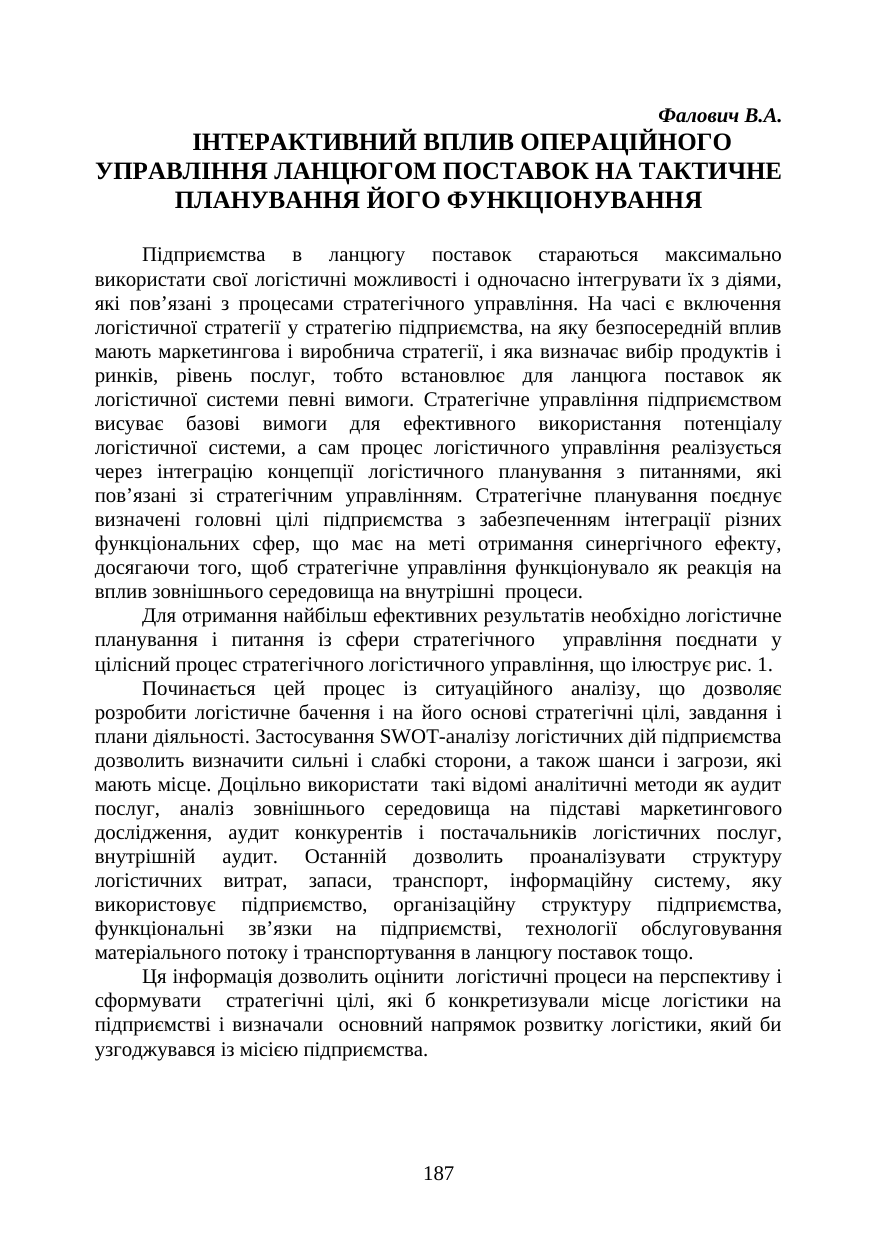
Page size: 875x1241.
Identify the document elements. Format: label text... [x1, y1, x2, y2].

text Для отримання найбільш ефективних результатів необхідно логістичне планування і питання із сфери стратегічного управління поєднати у цілісний процес стратегічного логістичного управління, що ілюструє рис. 1. [94, 603, 782, 676]
text Починається цей процес із ситуаційного аналізу, що дозволяє розробити логістичне бачення і на його основі стратегічні цілі, завдання і плани діяльності. Застосування SWOT-аналізу логістичних дій підприємства дозволить визначити сильні і слабкі сторони, а також шанси і загрози, які мають місце. Доцільно використати такі відомі аналітичні методи як аудит послуг, аналіз зовнішнього середовища на підставі маркетингового дослідження, аудит конкурентів і постачальників логістичних послуг, внутрішній аудит. Останній дозволить проаналізувати структуру логістичних витрат, запаси, транспорт, інформаційну систему, яку використовує підприємство, організаційну структуру підприємства, функціональні зв’язки на підприємстві, технології обслуговування матеріального потоку і транспортування в ланцюгу поставок тощо. [94, 676, 782, 964]
text Фалович В.А. [94, 103, 782, 127]
text ІНТЕРАКТИВНИЙ ВПЛИВ ОПЕРАЦІЙНОГО УПРАВЛІННЯ ЛАНЦЮГОМ ПОСТАВОК НА ТАКТИЧНЕ ПЛАНУВАННЯ ЙОГО ФУНКЦІОНУВАННЯ [94, 127, 782, 214]
text Підприємства в ланцюгу поставок стараються максимально використати свої логістичні можливості і одночасно інтегрувати їх з діями, які пов’язані з процесами стратегічного управління. На часі є включення логістичної стратегії у стратегію підприємства, на яку безпосередній вплив мають маркетингова і виробнича стратегії, і яка визначає вибір продуктів і ринків, рівень послуг, тобто встановлює для ланцюга поставок як логістичної системи певні вимоги. Стратегічне управління підприємством висуває базові вимоги для ефективного використання потенціалу логістичної системи, а сам процес логістичного управління реалізується через інтеграцію концепції логістичного планування з питаннями, які пов’язані зі стратегічним управлінням. Стратегічне планування поєднує визначені головні цілі підприємства з забезпеченням інтеграції різних функціональних сфер, що має на меті отримання синергічного ефекту, досягаючи того, щоб стратегічне управління функціонувало як реакція на вплив зовнішнього середовища на внутрішні процеси. [94, 242, 782, 603]
text Ця інформація дозволить оцінити логістичні процеси на перспективу і сформувати стратегічні цілі, які б конкретизували місце логістики на підприємстві і визначали основний напрямок розвитку логістики, який би узгоджувався із місією підприємства. [94, 964, 782, 1061]
